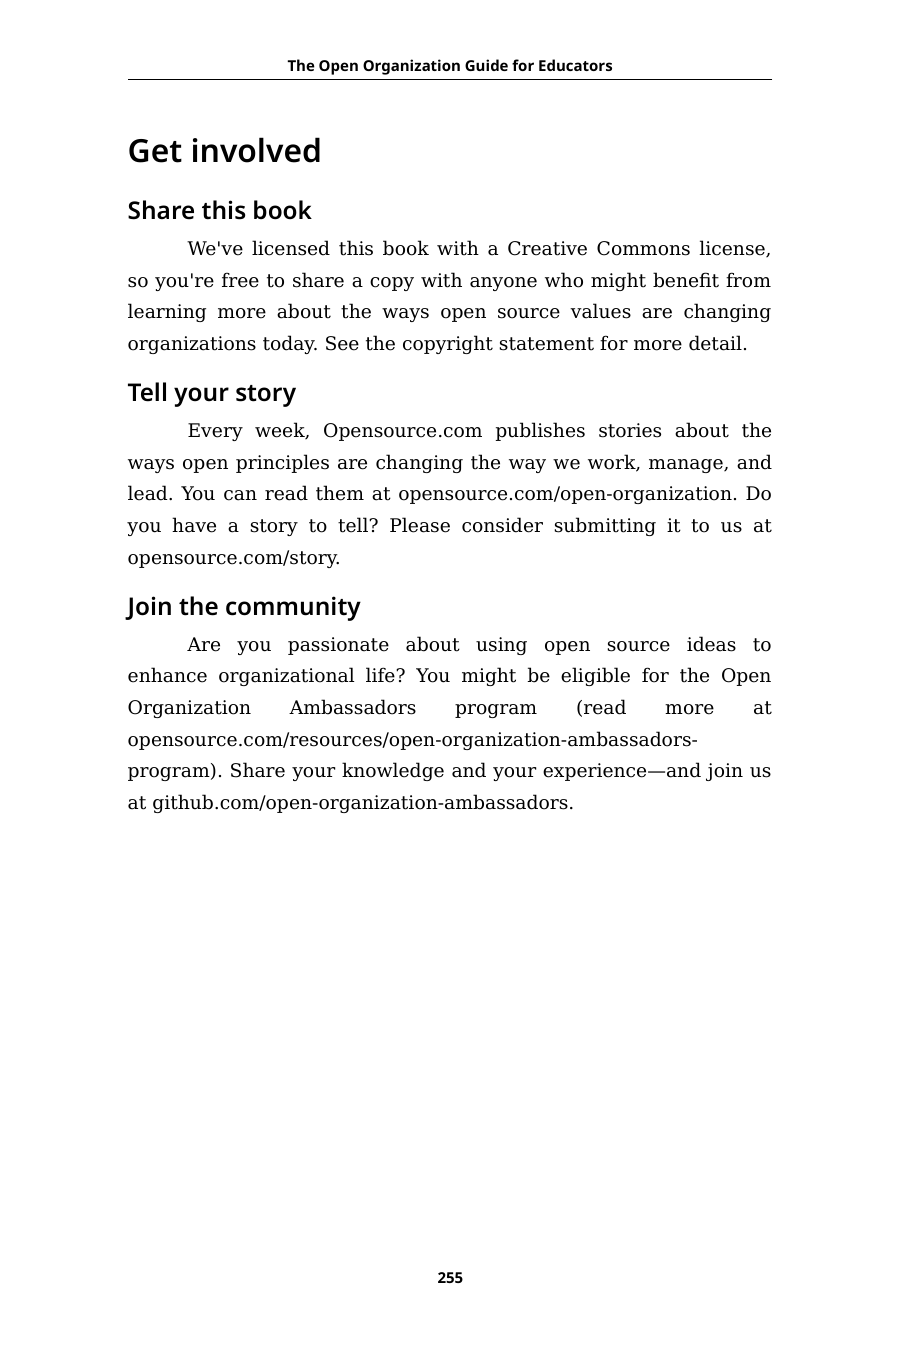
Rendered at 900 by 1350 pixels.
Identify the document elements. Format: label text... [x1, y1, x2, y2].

text Are you passionate about using open source ideas to enhance organizational life? You might be eligible for the Open Organization Ambassadors program (read more at opensource.com/resources/open-organization-ambassadors-program). Share your knowledge and your experience—and join us at github.com/open-organization-ambassadors. [127, 634, 772, 814]
subtitle Tell your story [127, 379, 772, 407]
subtitle Join the community [127, 593, 772, 621]
text We've licensed this book with a Creative Commons license, so you're free to share a copy with anyone who might benefit from learning more about the ways open source values are changing organizations today. See the copyright statement for more detail. [127, 238, 772, 355]
text Every week, Opensource.com publishes stories about the ways open principles are changing the way we work, manage, and lead. You can read them at opensource.com/open-organization. Do you have a story to tell? Please consider submitting it to us at opensource.com/story. [127, 420, 772, 568]
subtitle Share this book [127, 197, 772, 226]
subtitle Get involved [127, 133, 772, 170]
